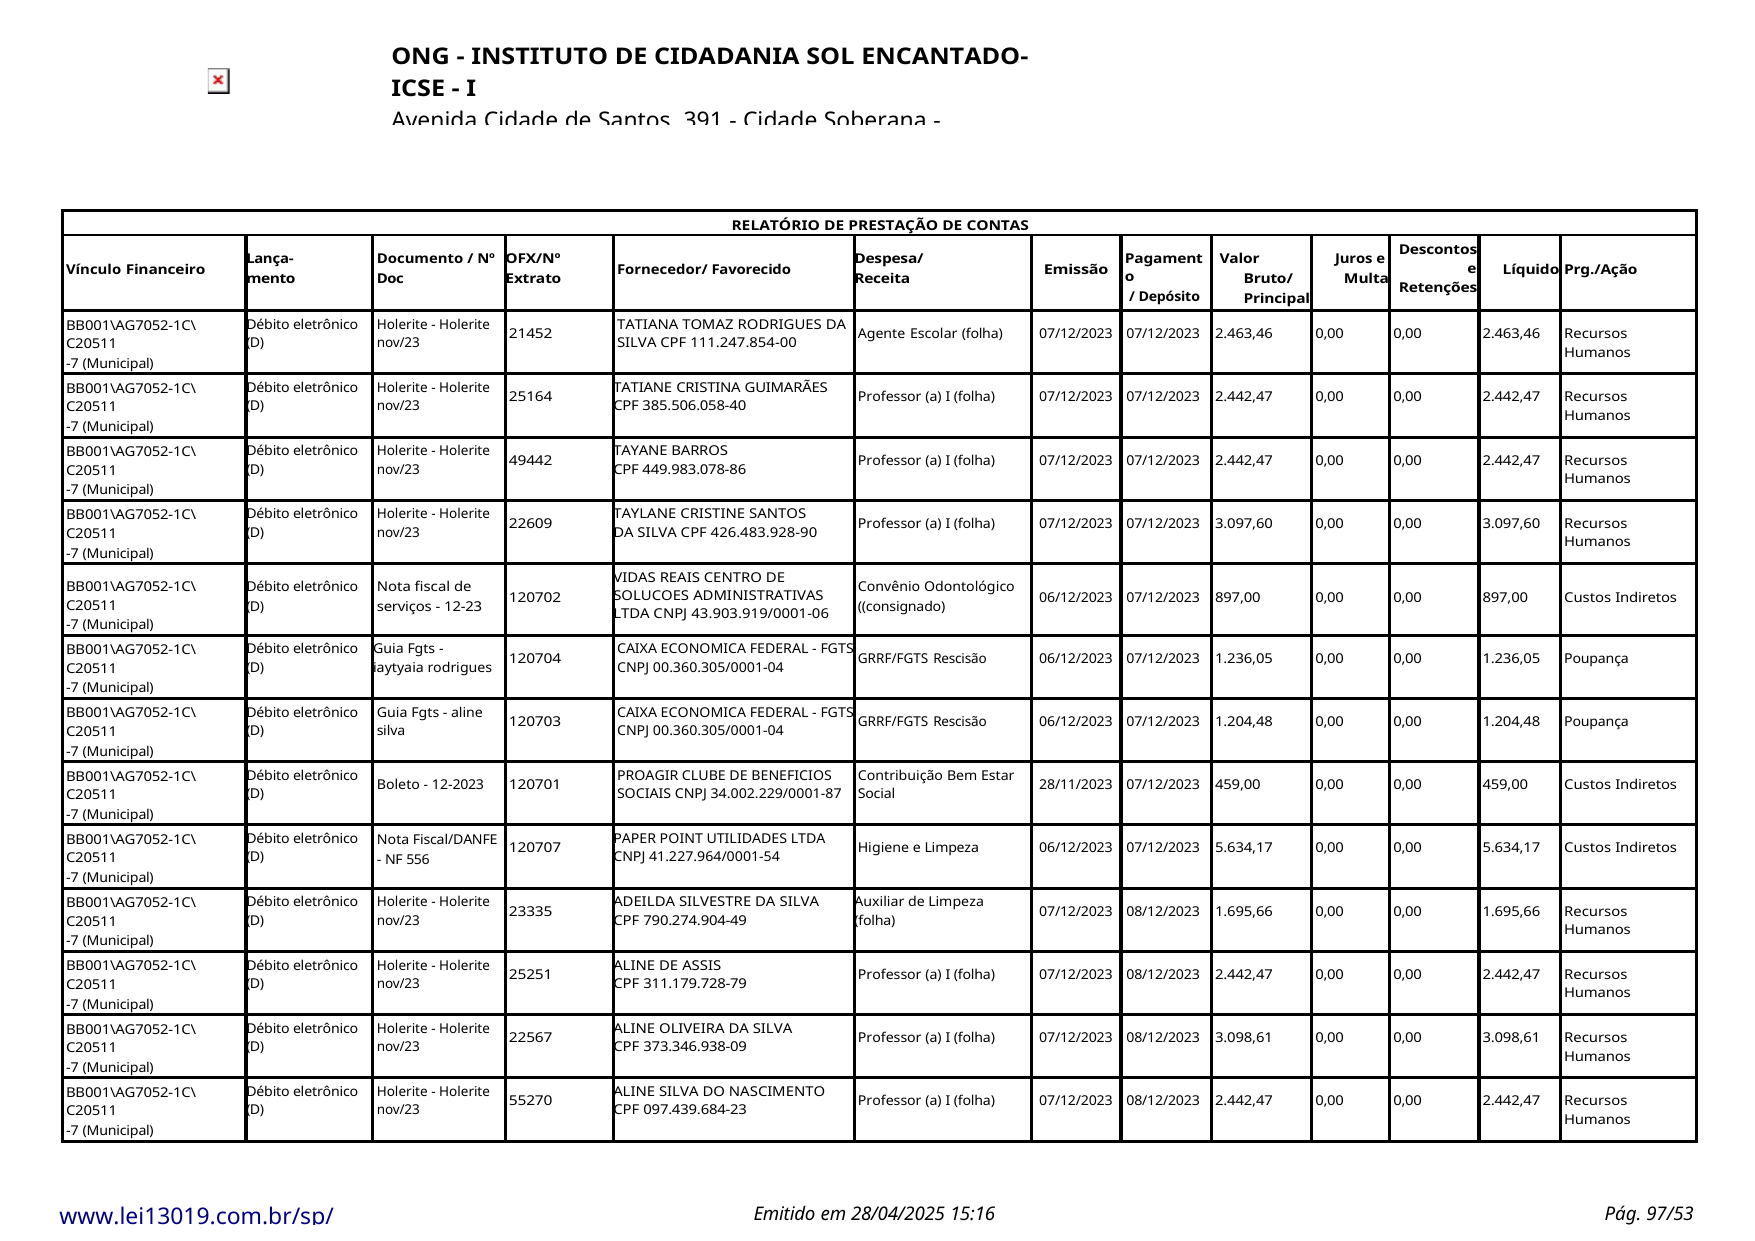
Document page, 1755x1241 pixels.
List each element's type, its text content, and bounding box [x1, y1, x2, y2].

table_cell 2.442,47 [1213, 953, 1310, 1013]
table_cell 08/12/2023 [1123, 1016, 1210, 1076]
table_cell Débito eletrônico (D) [248, 502, 371, 562]
table_cell Nota Fiscal/DANFE - NF 556 [374, 826, 504, 887]
table_cell Auxiliar de Limpeza (folha) [856, 890, 1030, 950]
table_cell Agente Escolar (folha) [856, 312, 1030, 372]
table_cell PROAGIR CLUBE DE BENEFICIOS SOCIAIS CNPJ 34.002.229/0001-87 [615, 763, 853, 823]
table_cell Débito eletrônico (D) [248, 439, 371, 499]
table_cell Débito eletrônico (D) [248, 763, 371, 823]
table_cell 08/12/2023 [1123, 1079, 1210, 1139]
table_cell Professor (a) I (folha) [856, 1079, 1030, 1139]
table_cell BB001\AG7052-1C\C20511 -7 (Municipal) [64, 890, 244, 950]
table_cell Holerite - Holerite nov/23 [374, 312, 504, 372]
table_cell 2.463,46 [1213, 312, 1310, 372]
table_cell ALINE DE ASSIS CPF 311.179.728-79 [615, 953, 853, 1013]
table_cell 0,00 [1313, 312, 1388, 372]
table_cell Prg./Ação [1562, 236, 1695, 309]
table_cell Débito eletrônico (D) [248, 700, 371, 760]
table_cell 07/12/2023 [1123, 826, 1210, 887]
table_cell Débito eletrônico (D) [248, 1079, 371, 1139]
table_cell 2.442,47 [1481, 1079, 1559, 1139]
table_cell 3.097,60 [1481, 502, 1559, 562]
table_cell Documento / Nº Doc [374, 236, 504, 309]
table_cell 2.463,46 [1481, 312, 1559, 372]
table_cell Débito eletrônico (D) [248, 890, 371, 950]
table_cell BB001\AG7052-1C\C20511 -7 (Municipal) [64, 953, 244, 1013]
table_cell Holerite - Holerite nov/23 [374, 375, 504, 436]
table_cell Débito eletrônico (D) [248, 1016, 371, 1076]
table_cell Professor (a) I (folha) [856, 375, 1030, 436]
table_cell CAIXA ECONOMICA FEDERAL - FGTS CNPJ 00.360.305/0001-04 [615, 637, 853, 697]
table_cell Convênio Odontológico ((consignado) [856, 565, 1030, 634]
table_cell Recursos Humanos [1562, 312, 1695, 372]
table_cell 0,00 [1313, 700, 1388, 760]
table_cell 1.236,05 [1213, 637, 1310, 697]
table_header RELATÓRIO DE PRESTAÇÃO DE CONTAS [64, 212, 1695, 234]
table_cell Vínculo Financeiro [64, 236, 244, 309]
table_cell 0,00 [1313, 953, 1388, 1013]
table_cell Holerite - Holerite nov/23 [374, 953, 504, 1013]
table_cell 22567 [507, 1016, 612, 1076]
table_cell Débito eletrônico (D) [248, 637, 371, 697]
table_cell Professor (a) I (folha) [856, 439, 1030, 499]
table_cell BB001\AG7052-1C\C20511 -7 (Municipal) [64, 565, 244, 634]
table_cell 08/12/2023 [1123, 890, 1210, 950]
table_cell 22609 [507, 502, 612, 562]
table_cell 0,00 [1391, 637, 1477, 697]
table_cell BB001\AG7052-1C\C20511 -7 (Municipal) [64, 1016, 244, 1076]
table_cell 07/12/2023 [1033, 890, 1119, 950]
table_cell BB001\AG7052-1C\C20511 -7 (Municipal) [64, 763, 244, 823]
table_cell 55270 [507, 1079, 612, 1139]
table_cell Custos Indiretos [1562, 565, 1695, 634]
table_cell 25164 [507, 375, 612, 436]
table_cell 06/12/2023 [1033, 565, 1119, 634]
table_cell 25251 [507, 953, 612, 1013]
table_cell 0,00 [1313, 502, 1388, 562]
table_cell 0,00 [1313, 1016, 1388, 1076]
table_cell Professor (a) I (folha) [856, 502, 1030, 562]
table_cell 0,00 [1391, 890, 1477, 950]
table_cell 0,00 [1391, 502, 1477, 562]
table_cell TAYLANE CRISTINE SANTOS DA SILVA CPF 426.483.928-90 [615, 502, 853, 562]
table_cell Líquido [1481, 236, 1559, 309]
table_cell Débito eletrônico (D) [248, 375, 371, 436]
table_cell 1.695,66 [1481, 890, 1559, 950]
table_cell 2.442,47 [1481, 439, 1559, 499]
table_cell 0,00 [1391, 826, 1477, 887]
table_cell VIDAS REAIS CENTRO DE SOLUCOES ADMINISTRATIVAS LTDA CNPJ 43.903.919/0001-06 [615, 565, 853, 634]
table_cell Recursos Humanos [1562, 375, 1695, 436]
table_cell 0,00 [1313, 375, 1388, 436]
table_cell 08/12/2023 [1123, 953, 1210, 1013]
table_cell 1.236,05 [1481, 637, 1559, 697]
table_cell 07/12/2023 [1123, 312, 1210, 372]
table_cell Emissão [1033, 236, 1119, 309]
table_cell Despesa/ Receita [856, 236, 1030, 309]
table_cell 07/12/2023 [1033, 502, 1119, 562]
table_cell 07/12/2023 [1033, 1079, 1119, 1139]
table_cell 120703 [507, 700, 612, 760]
table_cell 2.442,47 [1213, 439, 1310, 499]
table_cell Boleto - 12-2023 [374, 763, 504, 823]
table_cell TATIANE CRISTINA GUIMARÃES CPF 385.506.058-40 [615, 375, 853, 436]
table_cell Holerite - Holerite nov/23 [374, 890, 504, 950]
table_cell BB001\AG7052-1C\C20511 -7 (Municipal) [64, 1079, 244, 1139]
table_cell Custos Indiretos [1562, 826, 1695, 887]
table_cell 07/12/2023 [1033, 312, 1119, 372]
table_cell Higiene e Limpeza [856, 826, 1030, 887]
table_cell TATIANA TOMAZ RODRIGUES DA SILVA CPF 111.247.854-00 [615, 312, 853, 372]
table_cell Recursos Humanos [1562, 439, 1695, 499]
table_cell BB001\AG7052-1C\C20511 -7 (Municipal) [64, 439, 244, 499]
table_cell Recursos Humanos [1562, 502, 1695, 562]
table_cell Nota ﬁscal de serviços - 12-23 [374, 565, 504, 634]
table_cell 06/12/2023 [1033, 826, 1119, 887]
table_cell Débito eletrônico (D) [248, 826, 371, 887]
table_cell Professor (a) I (folha) [856, 1016, 1030, 1076]
table_cell Holerite - Holerite nov/23 [374, 439, 504, 499]
table_cell Juros e Multa [1313, 236, 1388, 309]
table_cell Holerite - Holerite nov/23 [374, 1079, 504, 1139]
table_cell Holerite - Holerite nov/23 [374, 502, 504, 562]
table_cell 5.634,17 [1213, 826, 1310, 887]
table_cell Débito eletrônico (D) [248, 312, 371, 372]
table_cell Descontos e Retenções [1391, 236, 1477, 309]
table_cell 0,00 [1391, 312, 1477, 372]
table_cell 2.442,47 [1481, 375, 1559, 436]
table_cell 07/12/2023 [1123, 439, 1210, 499]
table_cell BB001\AG7052-1C\C20511 -7 (Municipal) [64, 375, 244, 436]
table_cell 07/12/2023 [1033, 375, 1119, 436]
table_cell Custos Indiretos [1562, 763, 1695, 823]
table_cell Holerite - Holerite nov/23 [374, 1016, 504, 1076]
table_cell 0,00 [1313, 439, 1388, 499]
table_cell Recursos Humanos [1562, 1016, 1695, 1076]
table_cell Poupança [1562, 637, 1695, 697]
table_cell 1.204,48 [1481, 700, 1559, 760]
table_cell ALINE SILVA DO NASCIMENTO CPF 097.439.684-23 [615, 1079, 853, 1139]
table_cell 07/12/2023 [1033, 953, 1119, 1013]
table_cell 5.634,17 [1481, 826, 1559, 887]
table_cell BB001\AG7052-1C\C20511 -7 (Municipal) [64, 826, 244, 887]
table_cell CAIXA ECONOMICA FEDERAL - FGTS CNPJ 00.360.305/0001-04 [615, 700, 853, 760]
table_cell 23335 [507, 890, 612, 950]
table_cell 0,00 [1313, 1079, 1388, 1139]
table_cell Recursos Humanos [1562, 1079, 1695, 1139]
table_cell Recursos Humanos [1562, 890, 1695, 950]
table_cell 0,00 [1391, 1079, 1477, 1139]
table_cell 0,00 [1391, 439, 1477, 499]
table_cell 0,00 [1391, 375, 1477, 436]
table_cell Fornecedor/ Favorecido [615, 236, 853, 309]
table_cell 21452 [507, 312, 612, 372]
table_cell 2.442,47 [1213, 375, 1310, 436]
table_cell Professor (a) I (folha) [856, 953, 1030, 1013]
table_cell 3.098,61 [1481, 1016, 1559, 1076]
table_cell Débito eletrônico (D) [248, 565, 371, 634]
table_cell Recursos Humanos [1562, 953, 1695, 1013]
table_cell BB001\AG7052-1C\C20511 -7 (Municipal) [64, 637, 244, 697]
table_cell Guia Fgts - iaytyaia rodrigues [374, 637, 504, 697]
table_cell 07/12/2023 [1123, 700, 1210, 760]
table_cell BB001\AG7052-1C\C20511 -7 (Municipal) [64, 312, 244, 372]
table_cell Poupança [1562, 700, 1695, 760]
table_cell 1.204,48 [1213, 700, 1310, 760]
table_cell 120702 [507, 565, 612, 634]
table_cell Guia Fgts - aline silva [374, 700, 504, 760]
table_cell 3.098,61 [1213, 1016, 1310, 1076]
table_cell OFX/Nº Extrato [507, 236, 612, 309]
table_cell BB001\AG7052-1C\C20511 -7 (Municipal) [64, 502, 244, 562]
table_cell Pagamento / Depósito [1123, 236, 1210, 309]
table_cell 06/12/2023 [1033, 700, 1119, 760]
table_cell Contribuição Bem Estar Social [856, 763, 1030, 823]
table_cell Lança- mento [248, 236, 371, 309]
table_cell 06/12/2023 [1033, 637, 1119, 697]
table_cell Valor Bruto/ Principal [1213, 236, 1310, 309]
table_cell 07/12/2023 [1033, 439, 1119, 499]
table_cell ADEILDA SILVESTRE DA SILVA CPF 790.274.904-49 [615, 890, 853, 950]
table_cell 897,00 [1213, 565, 1310, 634]
table_cell 07/12/2023 [1123, 502, 1210, 562]
table_cell 0,00 [1313, 565, 1388, 634]
table_cell 0,00 [1391, 953, 1477, 1013]
table_cell 1.695,66 [1213, 890, 1310, 950]
table_cell 07/12/2023 [1123, 565, 1210, 634]
table_cell 0,00 [1391, 700, 1477, 760]
table_cell GRRF/FGTS Rescisão [856, 700, 1030, 760]
table_cell 459,00 [1481, 763, 1559, 823]
table_cell 28/11/2023 [1033, 763, 1119, 823]
table_cell 07/12/2023 [1033, 1016, 1119, 1076]
table_cell 3.097,60 [1213, 502, 1310, 562]
table_cell 120704 [507, 637, 612, 697]
table_cell Débito eletrônico (D) [248, 953, 371, 1013]
table_cell 0,00 [1313, 826, 1388, 887]
table_cell 49442 [507, 439, 612, 499]
table_cell GRRF/FGTS Rescisão [856, 637, 1030, 697]
table_cell 897,00 [1481, 565, 1559, 634]
table_cell 120707 [507, 826, 612, 887]
table_cell 07/12/2023 [1123, 763, 1210, 823]
table_cell PAPER POINT UTILIDADES LTDA CNPJ 41.227.964/0001-54 [615, 826, 853, 887]
table_cell 0,00 [1391, 1016, 1477, 1076]
table_cell 0,00 [1313, 890, 1388, 950]
table_cell ALINE OLIVEIRA DA SILVA CPF 373.346.938-09 [615, 1016, 853, 1076]
table_cell 0,00 [1391, 565, 1477, 634]
table_cell 0,00 [1313, 763, 1388, 823]
table_cell 120701 [507, 763, 612, 823]
table_cell 2.442,47 [1213, 1079, 1310, 1139]
table_cell 0,00 [1391, 763, 1477, 823]
table_cell TAYANE BARROS CPF 449.983.078-86 [615, 439, 853, 499]
table_cell 0,00 [1313, 637, 1388, 697]
table_cell BB001\AG7052-1C\C20511 -7 (Municipal) [64, 700, 244, 760]
table_cell 07/12/2023 [1123, 375, 1210, 436]
table_cell 459,00 [1213, 763, 1310, 823]
table_cell 07/12/2023 [1123, 637, 1210, 697]
table_cell 2.442,47 [1481, 953, 1559, 1013]
